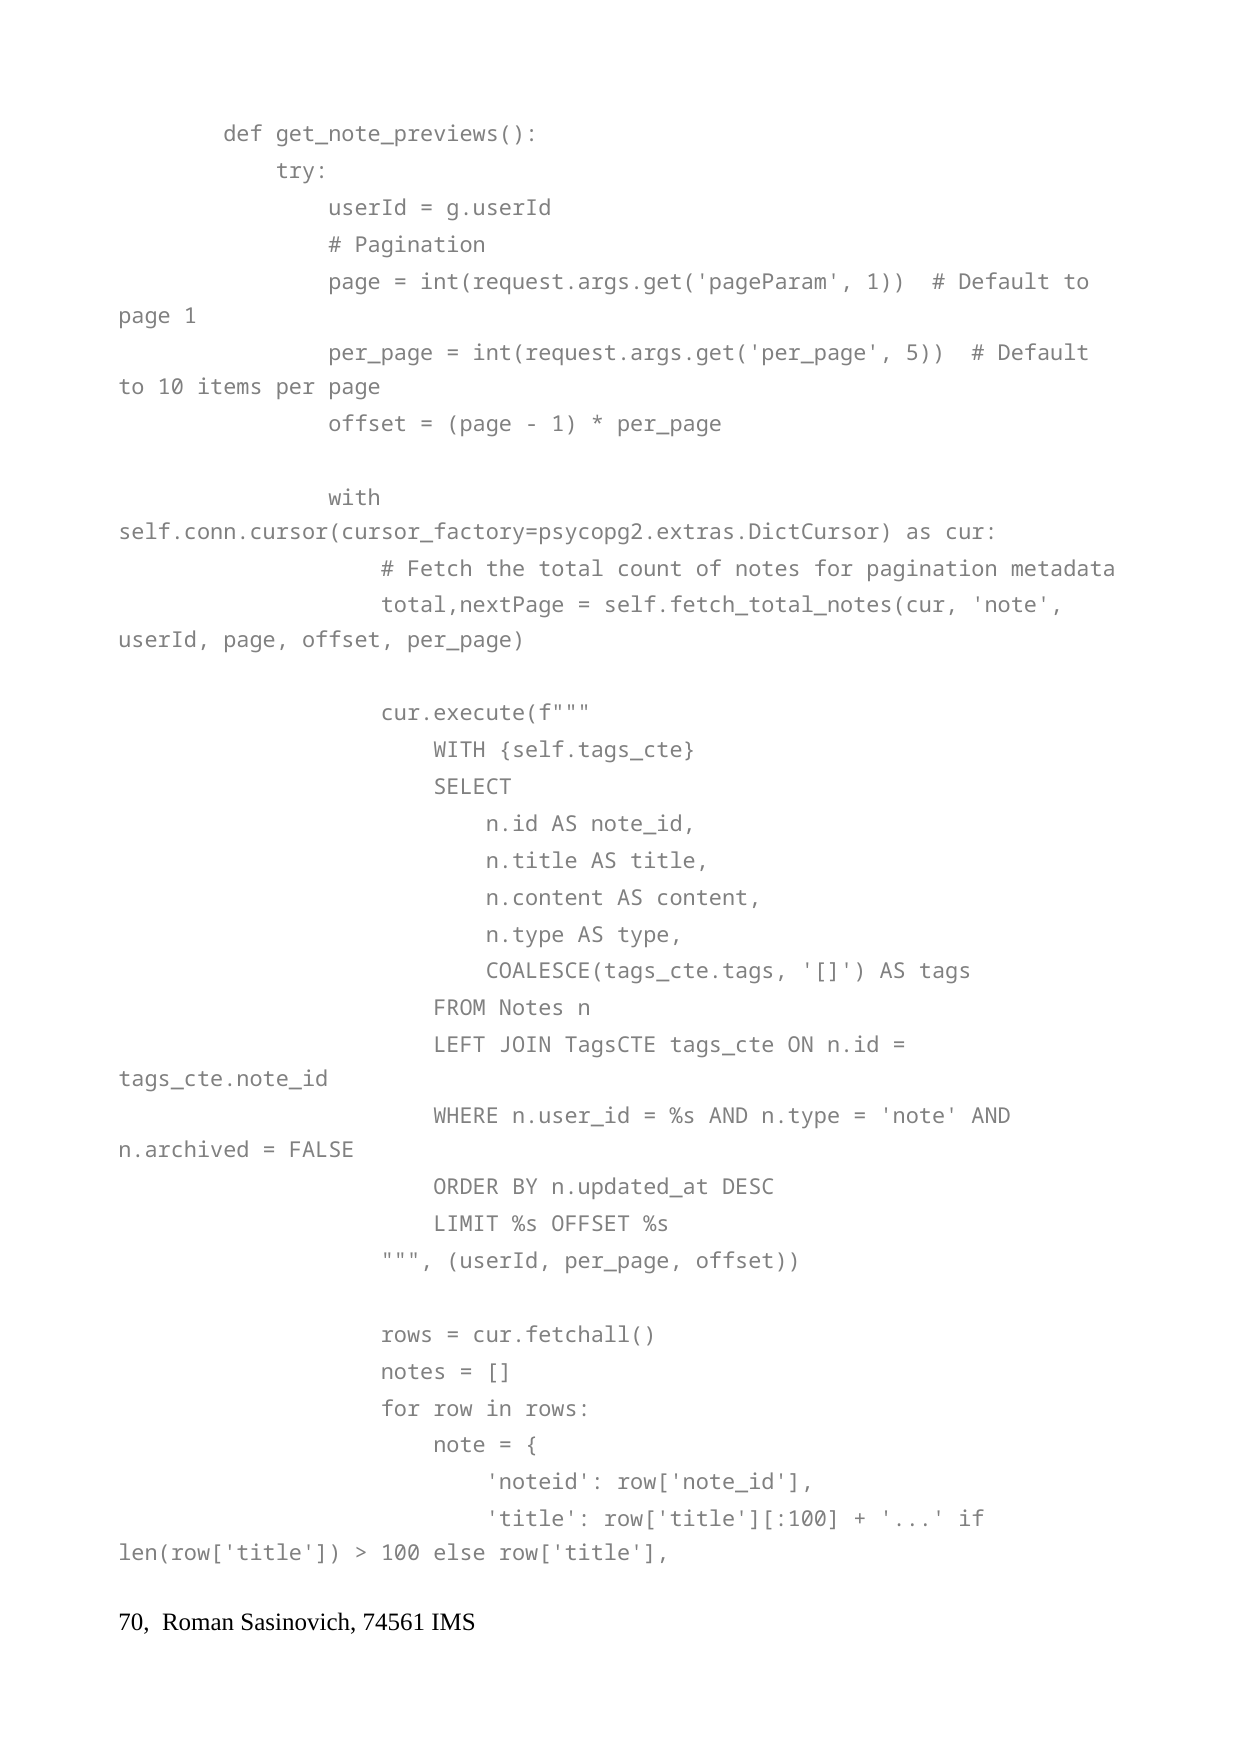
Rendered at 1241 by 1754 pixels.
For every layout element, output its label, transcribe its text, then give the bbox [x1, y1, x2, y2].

text try: [118, 155, 1122, 185]
text 'title': row['title'][:100] + '...' if len(row['title']) > 100 else row['title'], [118, 1503, 1122, 1567]
text note = { [118, 1429, 1122, 1459]
text n.type AS type, [118, 918, 1122, 948]
text total,nextPage = self.fetch_total_notes(cur, 'note', userId, page, offset, per_page) [118, 589, 1122, 653]
text userId = g.userId [118, 192, 1122, 222]
text n.title AS title, [118, 845, 1122, 874]
text FROM Notes n [118, 992, 1122, 1022]
text per_page = int(request.args.get('per_page', 5)) # Default to 10 items per page [118, 337, 1122, 401]
text n.id AS note_id, [118, 808, 1122, 838]
text WITH {self.tags_cte} [118, 734, 1122, 764]
text WHERE n.user_id = %s AND n.type = 'note' AND n.archived = FALSE [118, 1100, 1122, 1164]
text 'noteid': row['note_id'], [118, 1466, 1122, 1496]
text cur.execute(f""" [118, 697, 1122, 727]
text """, (userId, per_page, offset)) [118, 1245, 1122, 1275]
text # Fetch the total count of notes for pagination metadata [118, 552, 1122, 582]
text def get_note_previews(): [118, 118, 1122, 148]
text offset = (page - 1) * per_page [118, 408, 1122, 437]
text COALESCE(tags_cte.tags, '[]') AS tags [118, 955, 1122, 985]
text SELECT [118, 771, 1122, 801]
text for row in rows: [118, 1392, 1122, 1422]
text n.content AS content, [118, 882, 1122, 911]
text # Pagination [118, 229, 1122, 258]
text notes = [] [118, 1356, 1122, 1385]
text page = int(request.args.get('pageParam', 1)) # Default to page 1 [118, 266, 1122, 329]
text LIMIT %s OFFSET %s [118, 1208, 1122, 1238]
text ORDER BY n.updated_at DESC [118, 1171, 1122, 1201]
text with self.conn.cursor(cursor_factory=psycopg2.extras.DictCursor) as cur: [118, 481, 1122, 545]
text LEFT JOIN TagsCTE tags_cte ON n.id = tags_cte.note_id [118, 1029, 1122, 1093]
text rows = cur.fetchall() [118, 1319, 1122, 1348]
